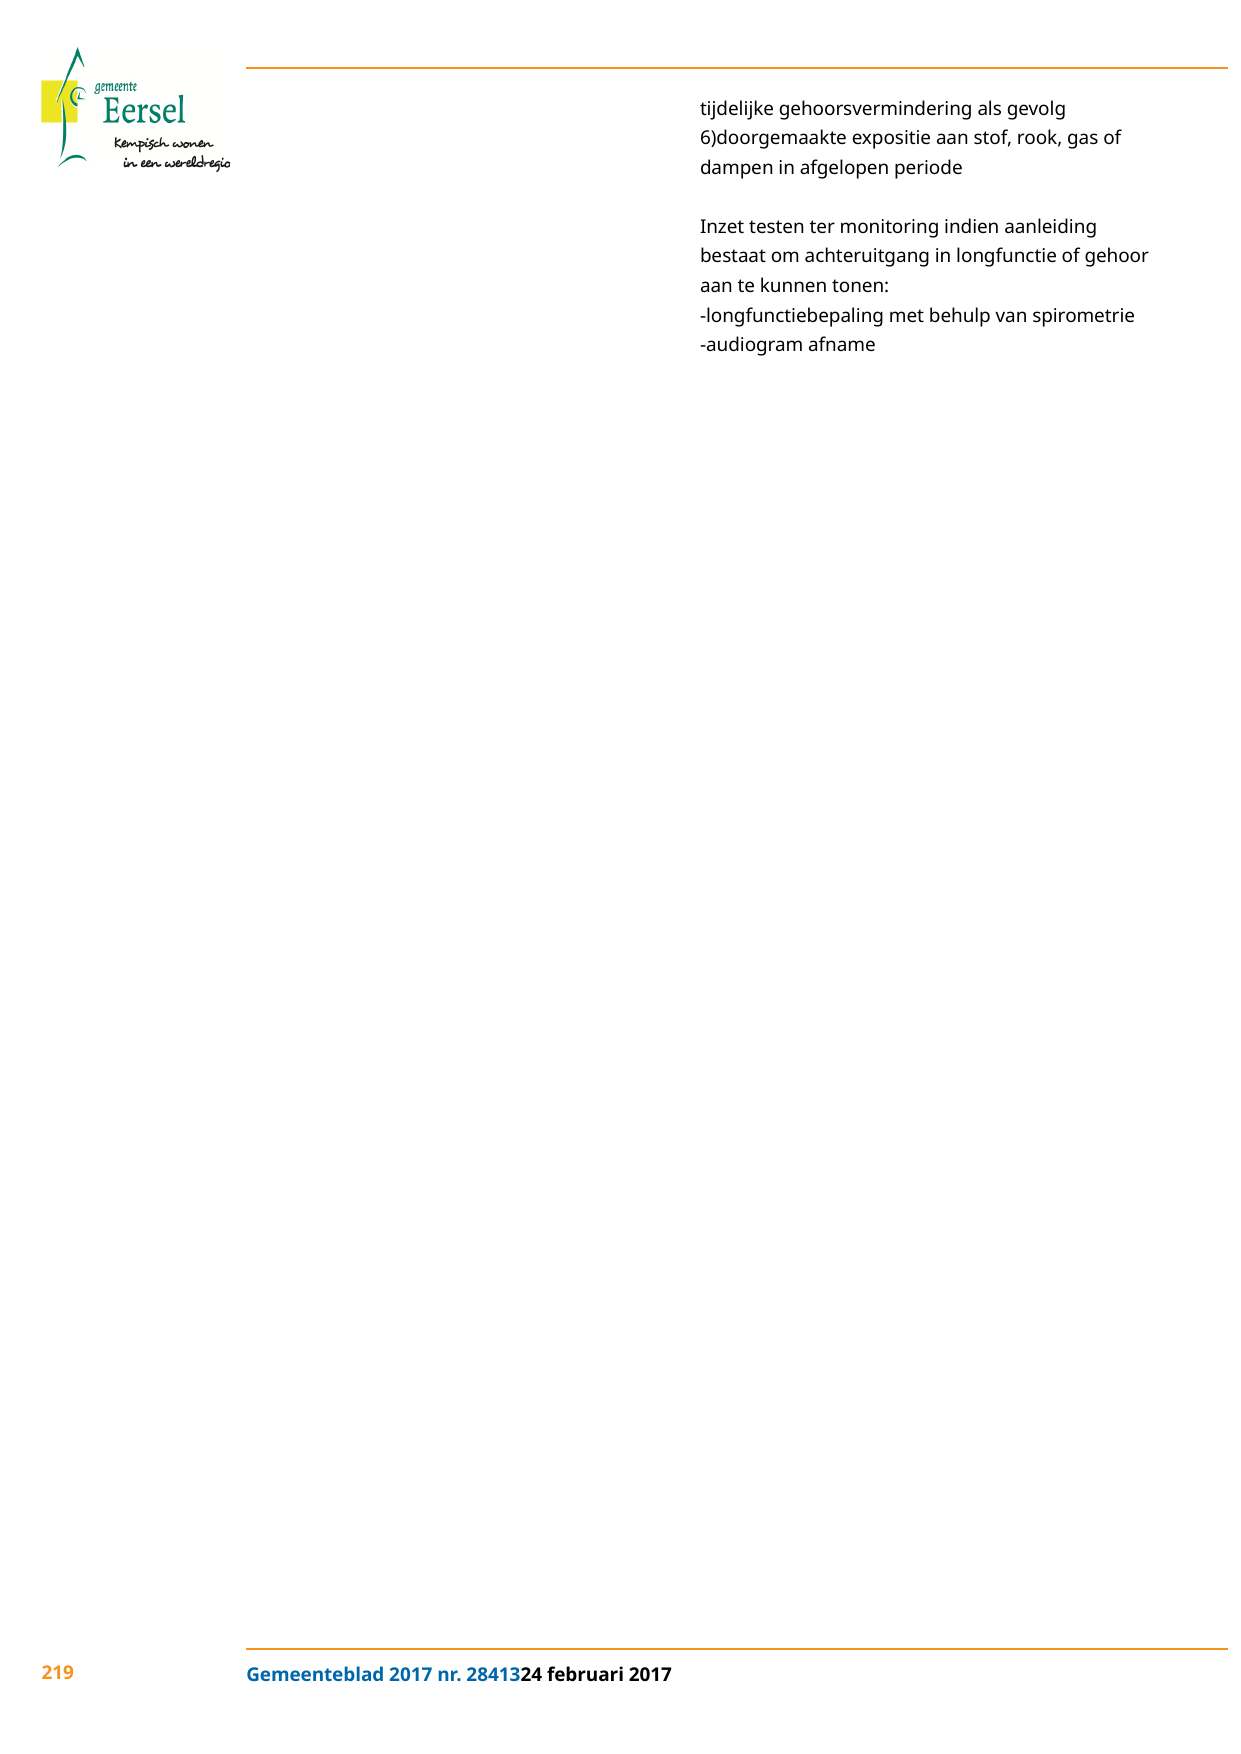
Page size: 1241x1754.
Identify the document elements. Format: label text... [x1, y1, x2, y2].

table_cell tijdelijke gehoorsvermindering als gevolg 6)doorgemaakte expositie aan stof, rook, gas of dampen in afgelopen periode Inzet testen ter monitoring indien aanleiding bestaat om achteruitgang in longfunctie of gehoor aan te kunnen tonen: -longfunctiebepaling met behulp van spirometrie -audiogram afname [700, 95, 1152, 357]
table_cell [248, 95, 700, 357]
picture [41, 47, 231, 172]
